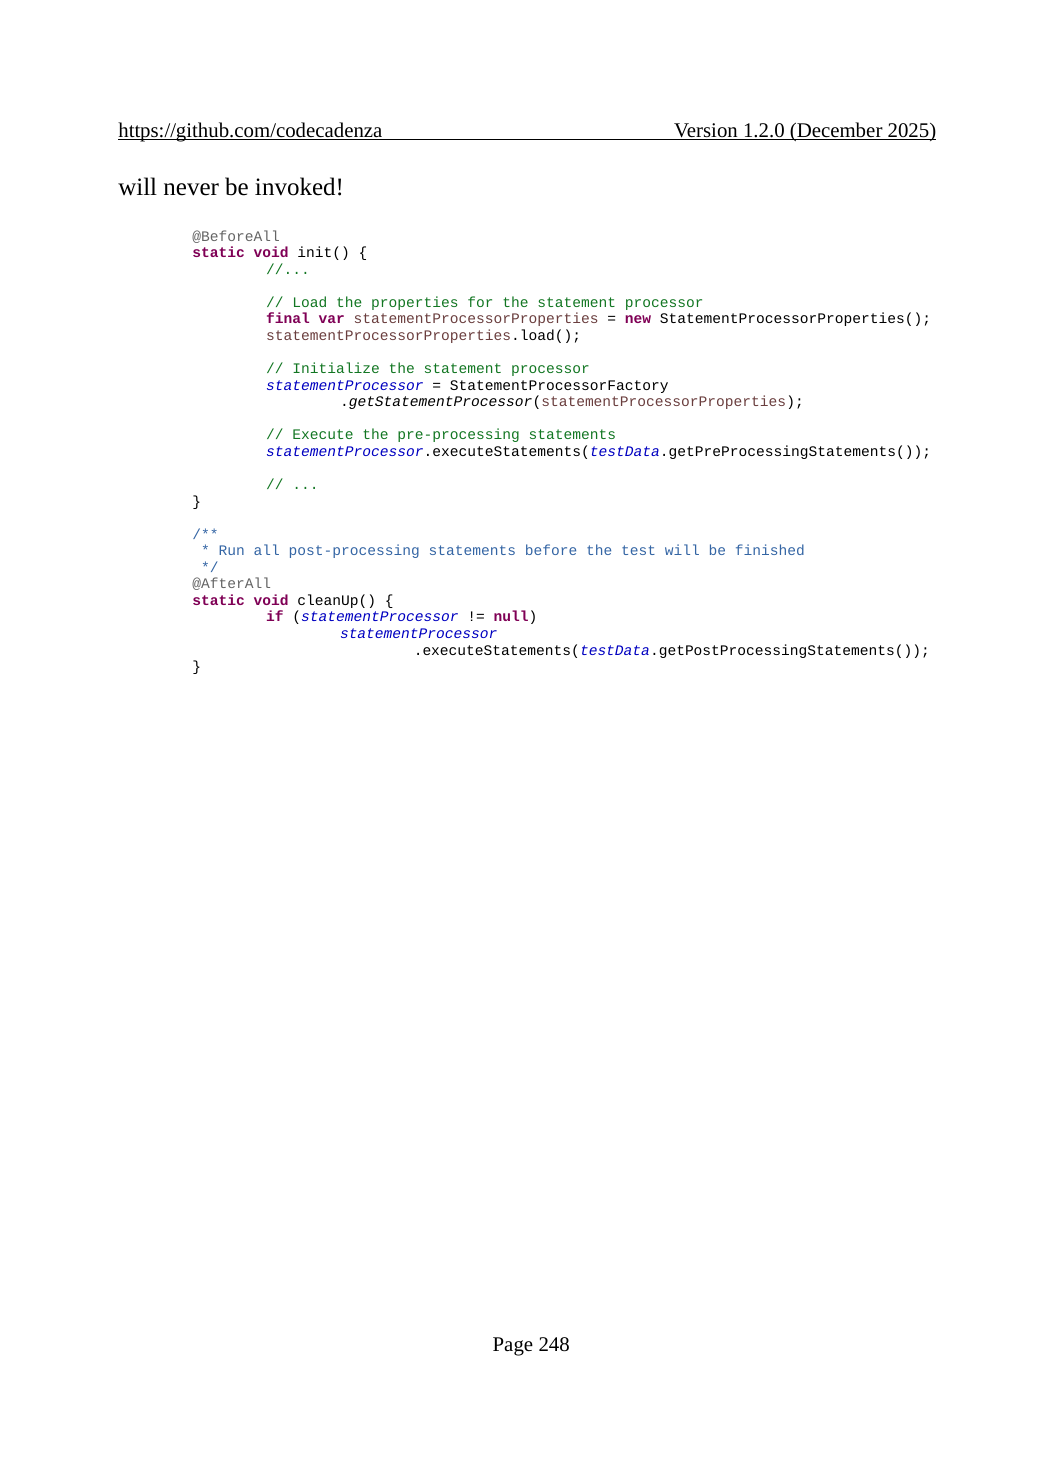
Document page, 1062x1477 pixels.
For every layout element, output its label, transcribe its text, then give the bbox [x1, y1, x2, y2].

text // Execute the pre-processing statements [118, 427, 944, 444]
text will never be invoked! [118, 172, 944, 200]
text // ... [118, 477, 944, 494]
text @BeforeAll [118, 229, 944, 245]
text statementProcessor [118, 626, 944, 643]
text } [118, 659, 944, 676]
text statementProcessor = StatementProcessorFactory [118, 378, 944, 394]
text statementProcessor.executeStatements(testData.getPreProcessingStatements()); [118, 444, 944, 461]
text */ [118, 560, 944, 577]
text //... [118, 262, 944, 278]
text * Run all post-processing statements before the test will be finished [118, 543, 944, 560]
text statementProcessorProperties.load(); [118, 328, 944, 345]
text } [118, 494, 944, 510]
text .executeStatements(testData.getPostProcessingStatements()); [118, 643, 944, 659]
text if (statementProcessor != null) [118, 610, 944, 626]
text // Initialize the statement processor [118, 361, 944, 378]
text static void init() { [118, 245, 944, 262]
text .getStatementProcessor(statementProcessorProperties); [118, 394, 944, 411]
text static void cleanUp() { [118, 593, 944, 610]
text /** [118, 527, 944, 543]
text final var statementProcessorProperties = new StatementProcessorProperties(); [118, 312, 944, 328]
text @AfterAll [118, 577, 944, 593]
text // Load the properties for the statement processor [118, 295, 944, 312]
